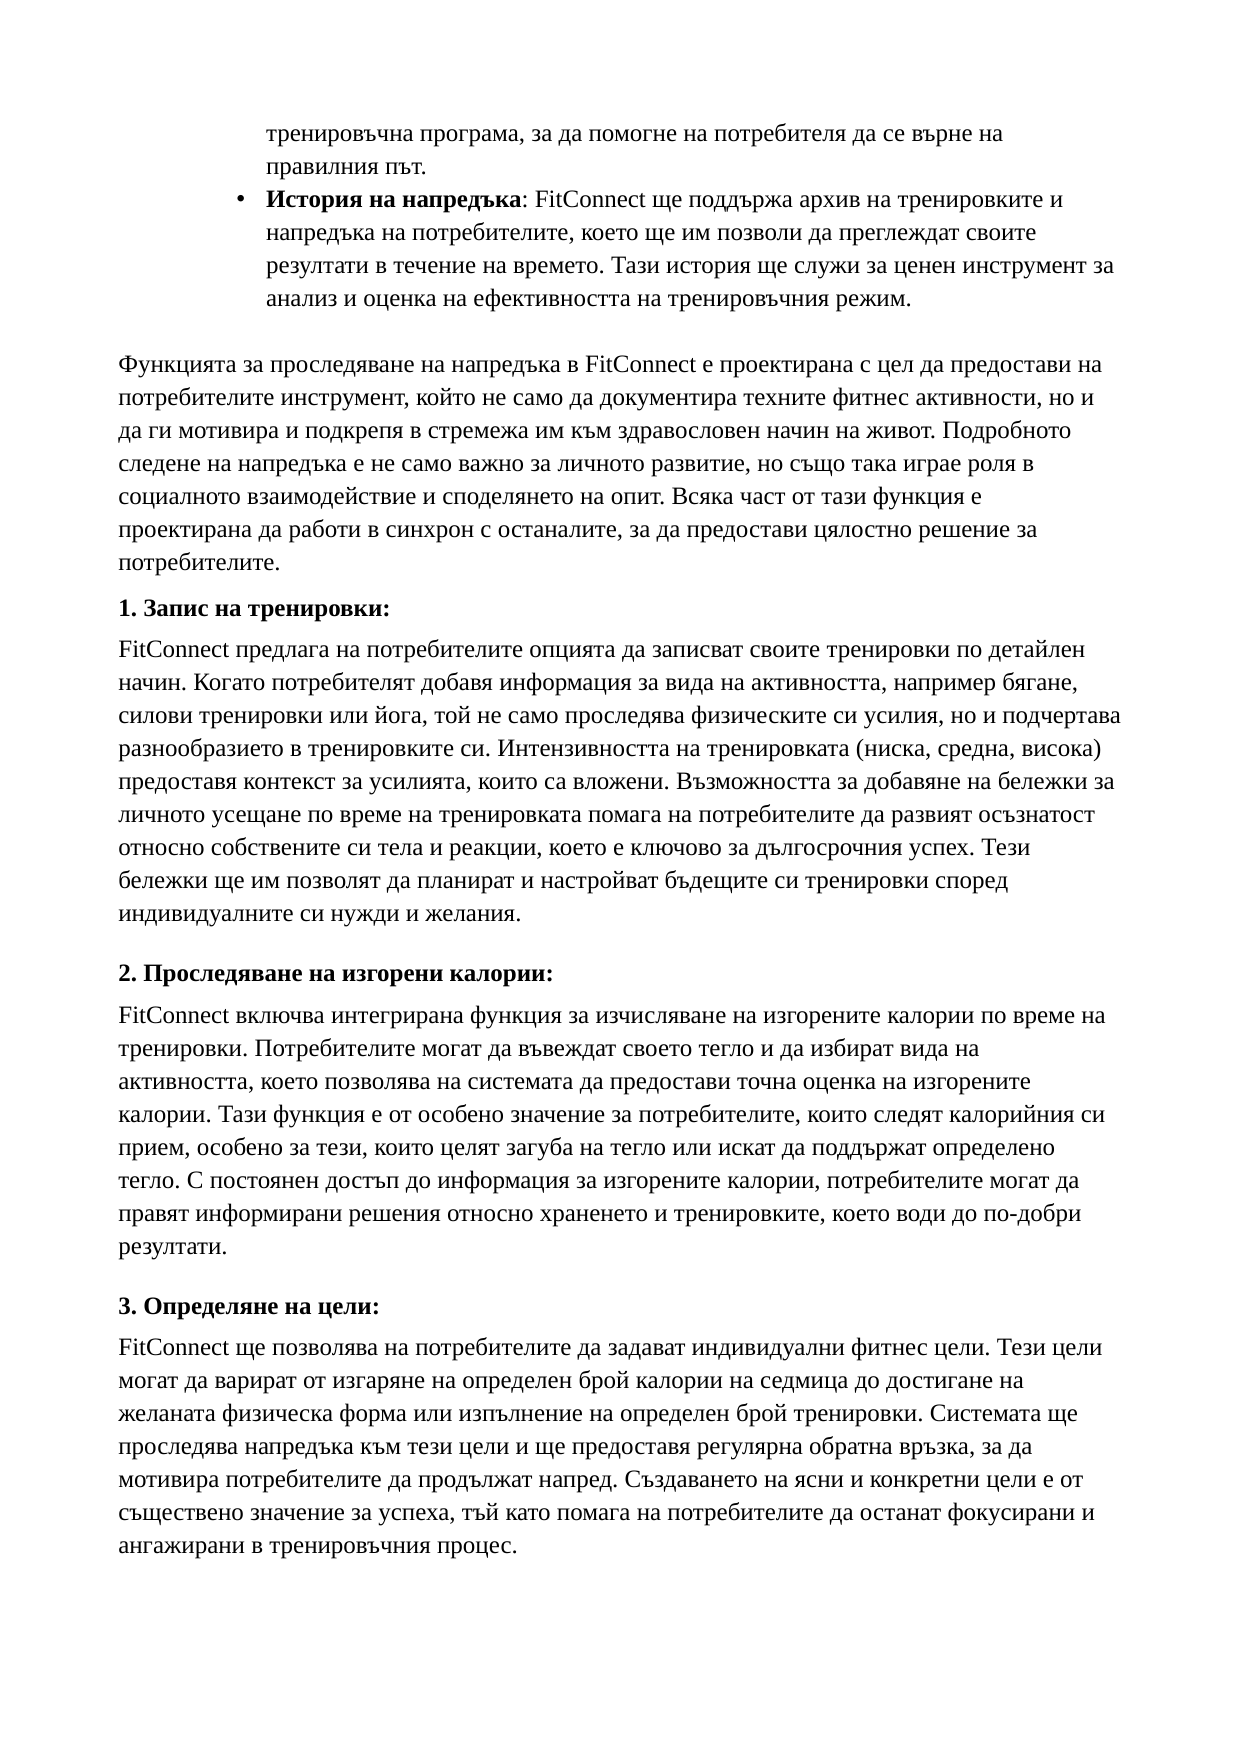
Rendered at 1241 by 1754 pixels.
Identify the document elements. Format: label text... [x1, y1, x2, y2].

list тренировъчна програма, за да помогне на потребителя да се върне на правилния път. [236, 118, 1122, 180]
text FitConnect ще позволява на потребителите да задават индивидуални фитнес цели. Тези цели могат да варират от изгаряне на определен брой калории на седмица до достигане на желаната физическа форма или изпълнение на определен брой тренировки. Системата ще проследява напредъка към тези цели и ще предоставя регулярна обратна връзка, за да мотивира потребителите да продължат напред. Създаването на ясни и конкретни цели е от съществено значение за успеха, тъй като помага на потребителите да останат фокусирани и ангажирани в тренировъчния процес. [118, 1332, 1122, 1559]
list История на напредъка: FitConnect ще поддържа архив на тренировките и напредъка на потребителите, което ще им позволи да преглеждат своите резултати в течение на времето. Тази история ще служи за ценен инструмент за анализ и оценка на ефективността на тренировъчния режим. [236, 184, 1122, 312]
subtitle 1. Запис на тренировки: [118, 593, 1122, 622]
text FitConnect предлага на потребителите опцията да записват своите тренировки по детайлен начин. Когато потребителят добавя информация за вида на активността, например бягане, силови тренировки или йога, той не само проследява физическите си усилия, но и подчертава разнообразието в тренировките си. Интензивността на тренировката (ниска, средна, висока) предоставя контекст за усилията, които са вложени. Възможността за добавяне на бележки за личното усещане по време на тренировката помага на потребителите да развият осъзнатост относно собствените си тела и реакции, което е ключово за дългосрочния успех. Тези бележки ще им позволят да планират и настройват бъдещите си тренировки според индивидуалните си нужди и желания. [118, 634, 1122, 927]
subtitle 3. Определяне на цели: [118, 1291, 1122, 1320]
text FitConnect включва интегрирана функция за изчисляване на изгорените калории по време на тренировки. Потребителите могат да въвеждат своето тегло и да избират вида на активността, което позволява на системата да предостави точна оценка на изгорените калории. Тази функция е от особено значение за потребителите, които следят калорийния си прием, особено за тези, които целят загуба на тегло или искат да поддържат определено тегло. С постоянен достъп до информация за изгорените калории, потребителите могат да правят информирани решения относно храненето и тренировките, което води до по-добри резултати. [118, 1000, 1122, 1259]
text Функцията за проследяване на напредъка в FitConnect е проектирана с цел да предостави на потребителите инструмент, който не само да документира техните фитнес активности, но и да ги мотивира и подкрепя в стремежа им към здравословен начин на живот. Подробното следене на напредъка е не само важно за личното развитие, но също така играе роля в социалното взаимодействие и споделянето на опит. Всяка част от тази функция е проектирана да работи в синхрон с останалите, за да предостави цялостно решение за потребителите. [118, 349, 1122, 576]
subtitle 2. Проследяване на изгорени калории: [118, 958, 1122, 987]
